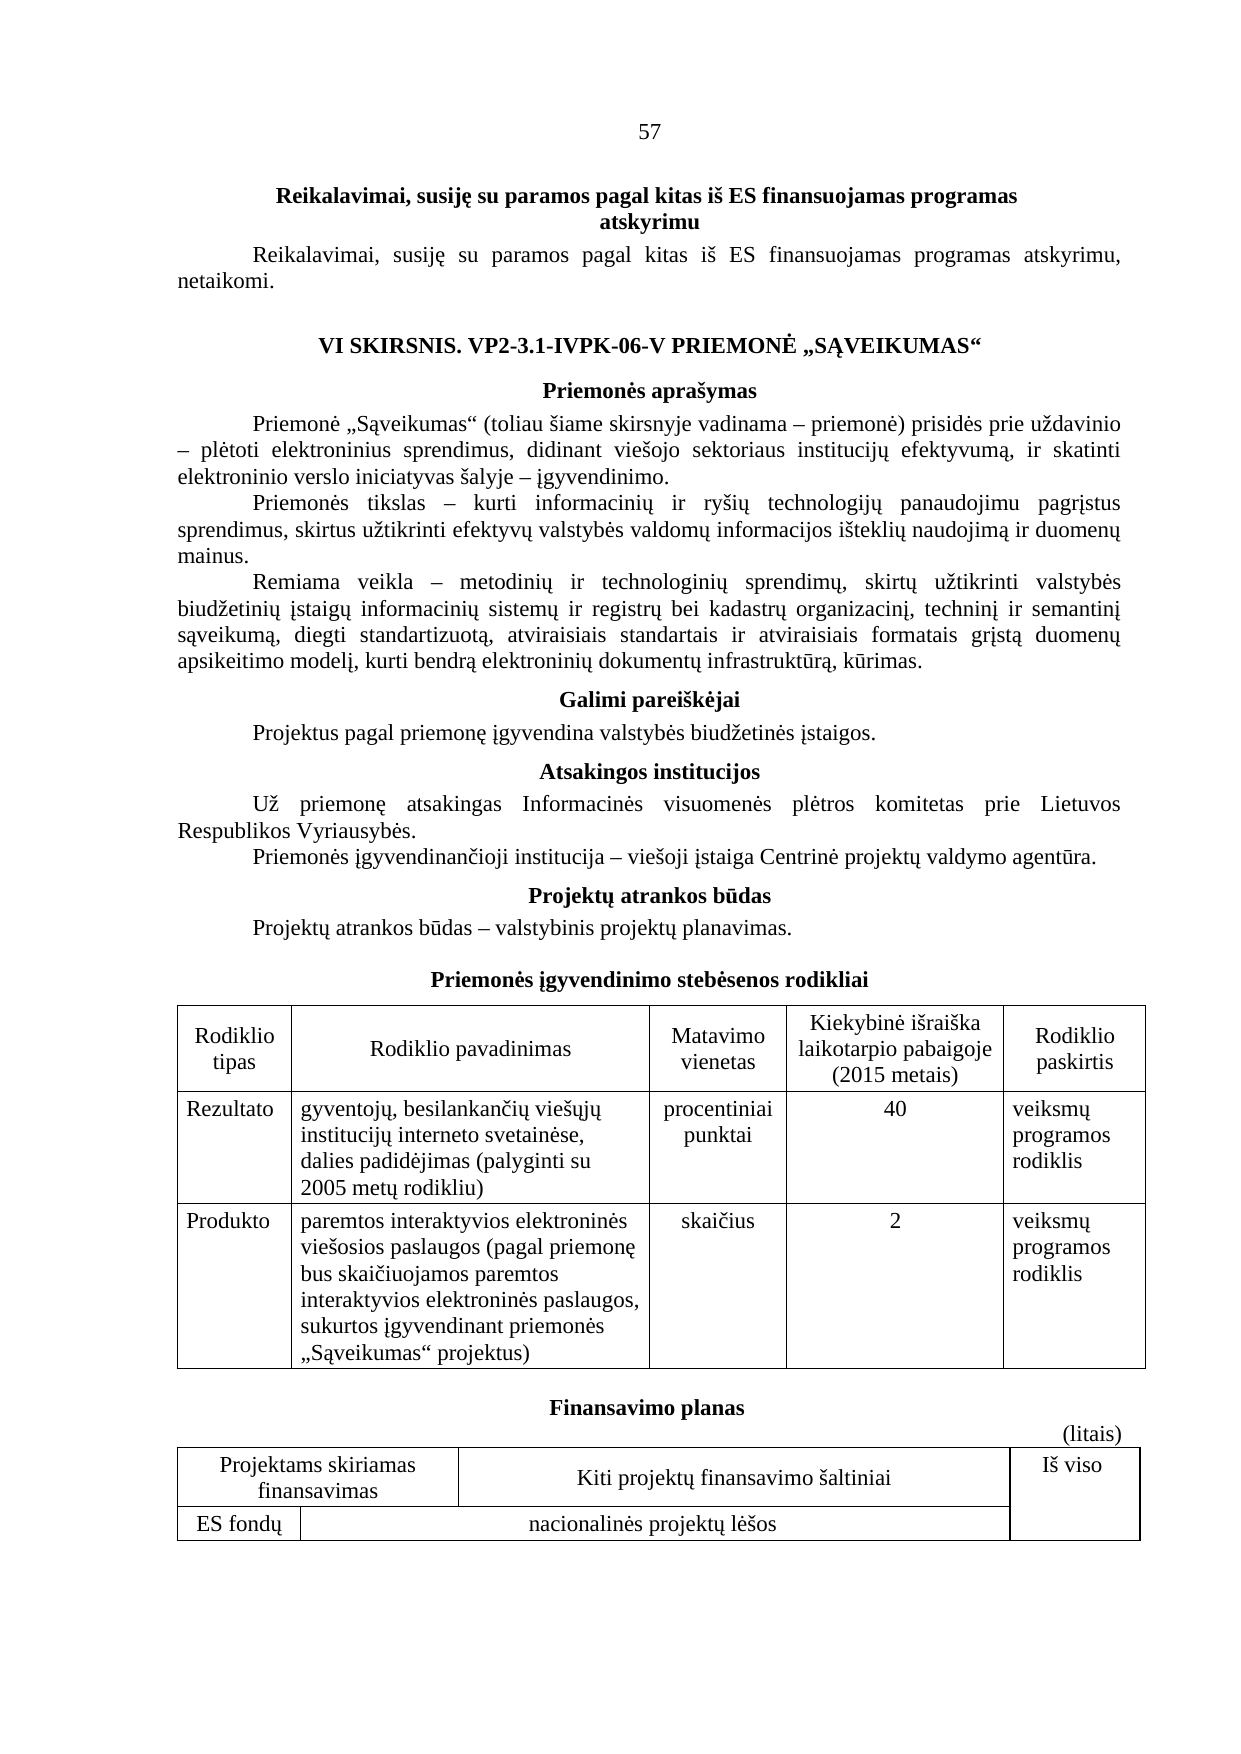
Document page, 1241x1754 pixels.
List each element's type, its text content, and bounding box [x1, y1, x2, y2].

text Už priemonę atsakingas Informacinės visuomenės plėtros komitetas prie Lietuvos Respublikos Vyriausybės. [177, 790, 1122, 843]
table_cell skaičius [650, 1204, 786, 1368]
table_header Kiekybinė išraiška laikotarpio pabaigoje (2015 metais) [787, 1006, 1003, 1091]
table_header Rodiklio paskirtis [1004, 1006, 1145, 1091]
table_cell ES fondų [178, 1507, 300, 1539]
text Projektų atrankos būdas – valstybinis projektų planavimas. [177, 914, 1122, 941]
text (litais) [177, 1420, 1122, 1447]
table_header Kiti projektų finansavimo šaltiniai [459, 1448, 1009, 1506]
table_cell nacionalinės projektų lėšos [301, 1507, 1009, 1539]
text Projektų atrankos būdas [177, 882, 1122, 908]
table_cell paremtos interaktyvios elektroninės viešosios paslaugos (pagal priemonę bus skaičiuojamos paremtos interaktyvios elektroninės paslaugos, sukurtos įgyvendinant priemonės „Sąveikumas“ projektus) [292, 1204, 649, 1368]
table_header Projektams skiriamas finansavimas [178, 1448, 458, 1506]
subtitle VI SKIRSNIS. VP2-3.1-IVPK-06-V PRIEMONĖ „SĄVEIKUMAS“ [177, 332, 1122, 359]
table_header Iš viso [1011, 1448, 1139, 1539]
table_cell veiksmų programos rodiklis [1004, 1204, 1145, 1368]
text Priemonės įgyvendinimo stebėsenos rodikliai [177, 966, 1122, 992]
text Priemonės aprašymas [177, 378, 1122, 404]
table_header Rodiklio pavadinimas [292, 1006, 649, 1091]
table_cell veiksmų programos rodiklis [1004, 1092, 1145, 1203]
table_header Rodiklio tipas [178, 1006, 291, 1091]
text Finansavimo planas [177, 1394, 1122, 1420]
text Projektus pagal priemonę įgyvendina valstybės biudžetinės įstaigos. [177, 719, 1122, 745]
text Reikalavimai, susiję su paramos pagal kitas iš ES finansuojamas programas atskyrimu, netaikomi. [177, 241, 1122, 294]
table_cell Produkto [178, 1204, 291, 1368]
text Remiama veikla – metodinių ir technologinių sprendimų, skirtų užtikrinti valstybės biudžetinių įstaigų informacinių sistemų ir registrų bei kadastrų organizacinį, techninį ir semantinį sąveikumą, diegti standartizuotą, atviraisiais standartais ir atviraisiais formatais grįstą duomenų apsikeitimo modelį, kurti bendrą elektroninių dokumentų infrastruktūrą, kūrimas. [177, 568, 1122, 674]
text Reikalavimai, susiję su paramos pagal kitas iš ES finansuojamas programas atskyrimu [177, 156, 1122, 235]
table_cell procentiniai punktai [650, 1092, 786, 1203]
text Galimi pareiškėjai [177, 686, 1122, 713]
table_cell 40 [787, 1092, 1003, 1203]
text Priemonė „Sąveikumas“ (toliau šiame skirsnyje vadinama – priemonė) prisidės prie uždavinio – plėtoti elektroninius sprendimus, didinant viešojo sektoriaus institucijų efektyvumą, ir skatinti elektroninio verslo iniciatyvas šalyje – įgyvendinimo. [177, 410, 1122, 489]
table_header Matavimo vienetas [650, 1006, 786, 1091]
table_cell gyventojų, besilankančių viešųjų institucijų interneto svetainėse, dalies padidėjimas (palyginti su 2005 metų rodikliu) [292, 1092, 649, 1203]
table_cell Rezultato [178, 1092, 291, 1203]
text Atsakingos institucijos [177, 758, 1122, 784]
text Priemonės tikslas – kurti informacinių ir ryšių technologijų panaudojimu pagrįstus sprendimus, skirtus užtikrinti efektyvų valstybės valdomų informacijos išteklių naudojimą ir duomenų mainus. [177, 489, 1122, 568]
table_cell 2 [787, 1204, 1003, 1368]
text Priemonės įgyvendinančioji institucija – viešoji įstaiga Centrinė projektų valdymo agentūra. [177, 843, 1122, 869]
